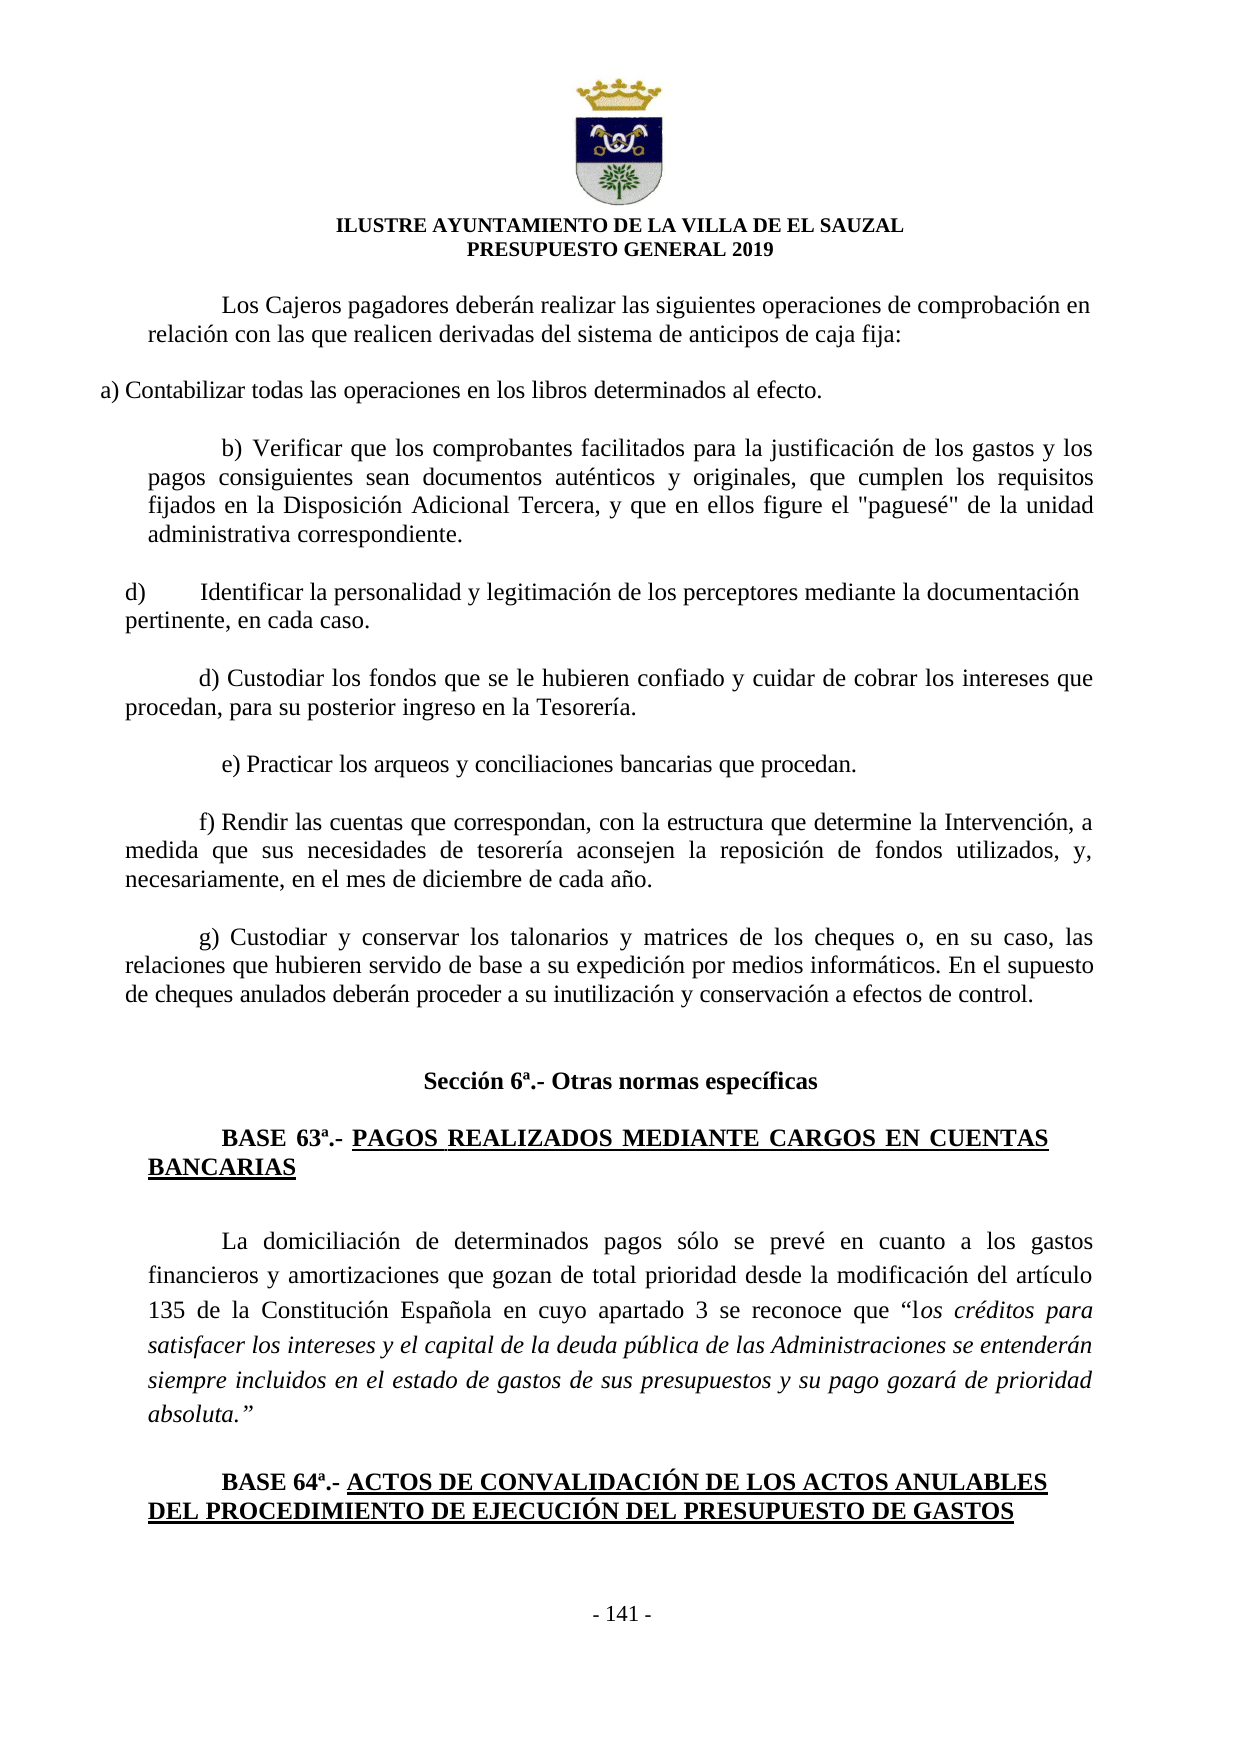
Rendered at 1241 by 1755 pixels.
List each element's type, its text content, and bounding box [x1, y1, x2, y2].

list Identificar la personalidad y legitimación de los perceptores mediante la documentación pertinente, en cada caso. [125, 577, 1094, 634]
list Custodiar los fondos que se le hubieren confiado y cuidar de cobrar los intereses que procedan, para su posterior ingreso en la Tesorería. [125, 663, 1094, 720]
text BASE 63ª.- PAGOS REALIZADOS MEDIANTE CARGOS EN CUENTAS BANCARIAS [148, 1123, 1141, 1181]
list Contabilizar todas las operaciones en los libros determinados al efecto. [100, 376, 1141, 404]
list Rendir las cuentas que correspondan, con la estructura que determine la Intervención, a medida que sus necesidades de tesorería aconsejen la reposición de fondos utilizados, y, necesariamente, en el mes de diciembre de cada año. [125, 807, 1094, 893]
subtitle BASE 64ª.- ACTOS DE CONVALIDACIÓN DE LOS ACTOS ANULABLES DEL PROCEDIMIENTO DE EJECUCIÓN DEL PRESUPUESTO DE GASTOS [148, 1467, 1050, 1525]
text La domiciliación de determinados pagos sólo se prevé en cuanto a los gastos financieros y amortizaciones que gozan de total prioridad desde la modificación del artículo 135 de la Constitución Española en cuyo apartado 3 se reconoce que “los créditos para satisfacer los intereses y el capital de la deuda pública de las Administraciones se entenderán siempre incluidos en el estado de gastos de sus presupuestos y su pago gozará de prioridad absoluta.” [148, 1226, 1093, 1428]
list Practicar los arqueos y conciliaciones bancarias que procedan. [221, 749, 1141, 778]
list Custodiar y conservar los talonarios y matrices de los cheques o, en su caso, las relaciones que hubieren servido de base a su expedición por medios informáticos. En el supuesto de cheques anulados deberán proceder a su inutilización y conservación a efectos de control. [125, 922, 1094, 1008]
list Verificar que los comprobantes facilitados para la justificación de los gastos y los pagos consiguientes sean documentos auténticos y originales, que cumplen los requisitos fijados en la Disposición Adicional Tercera, y que en ellos figure el "paguesé" de la unidad administrativa correspondiente. [148, 433, 1094, 548]
text Los Cajeros pagadores deberán realizar las siguientes operaciones de comprobación en relación con las que realicen derivadas del sistema de anticipos de caja fija: [148, 290, 1141, 347]
subtitle Sección 6ª.- Otras normas específicas [241, 1066, 1000, 1095]
